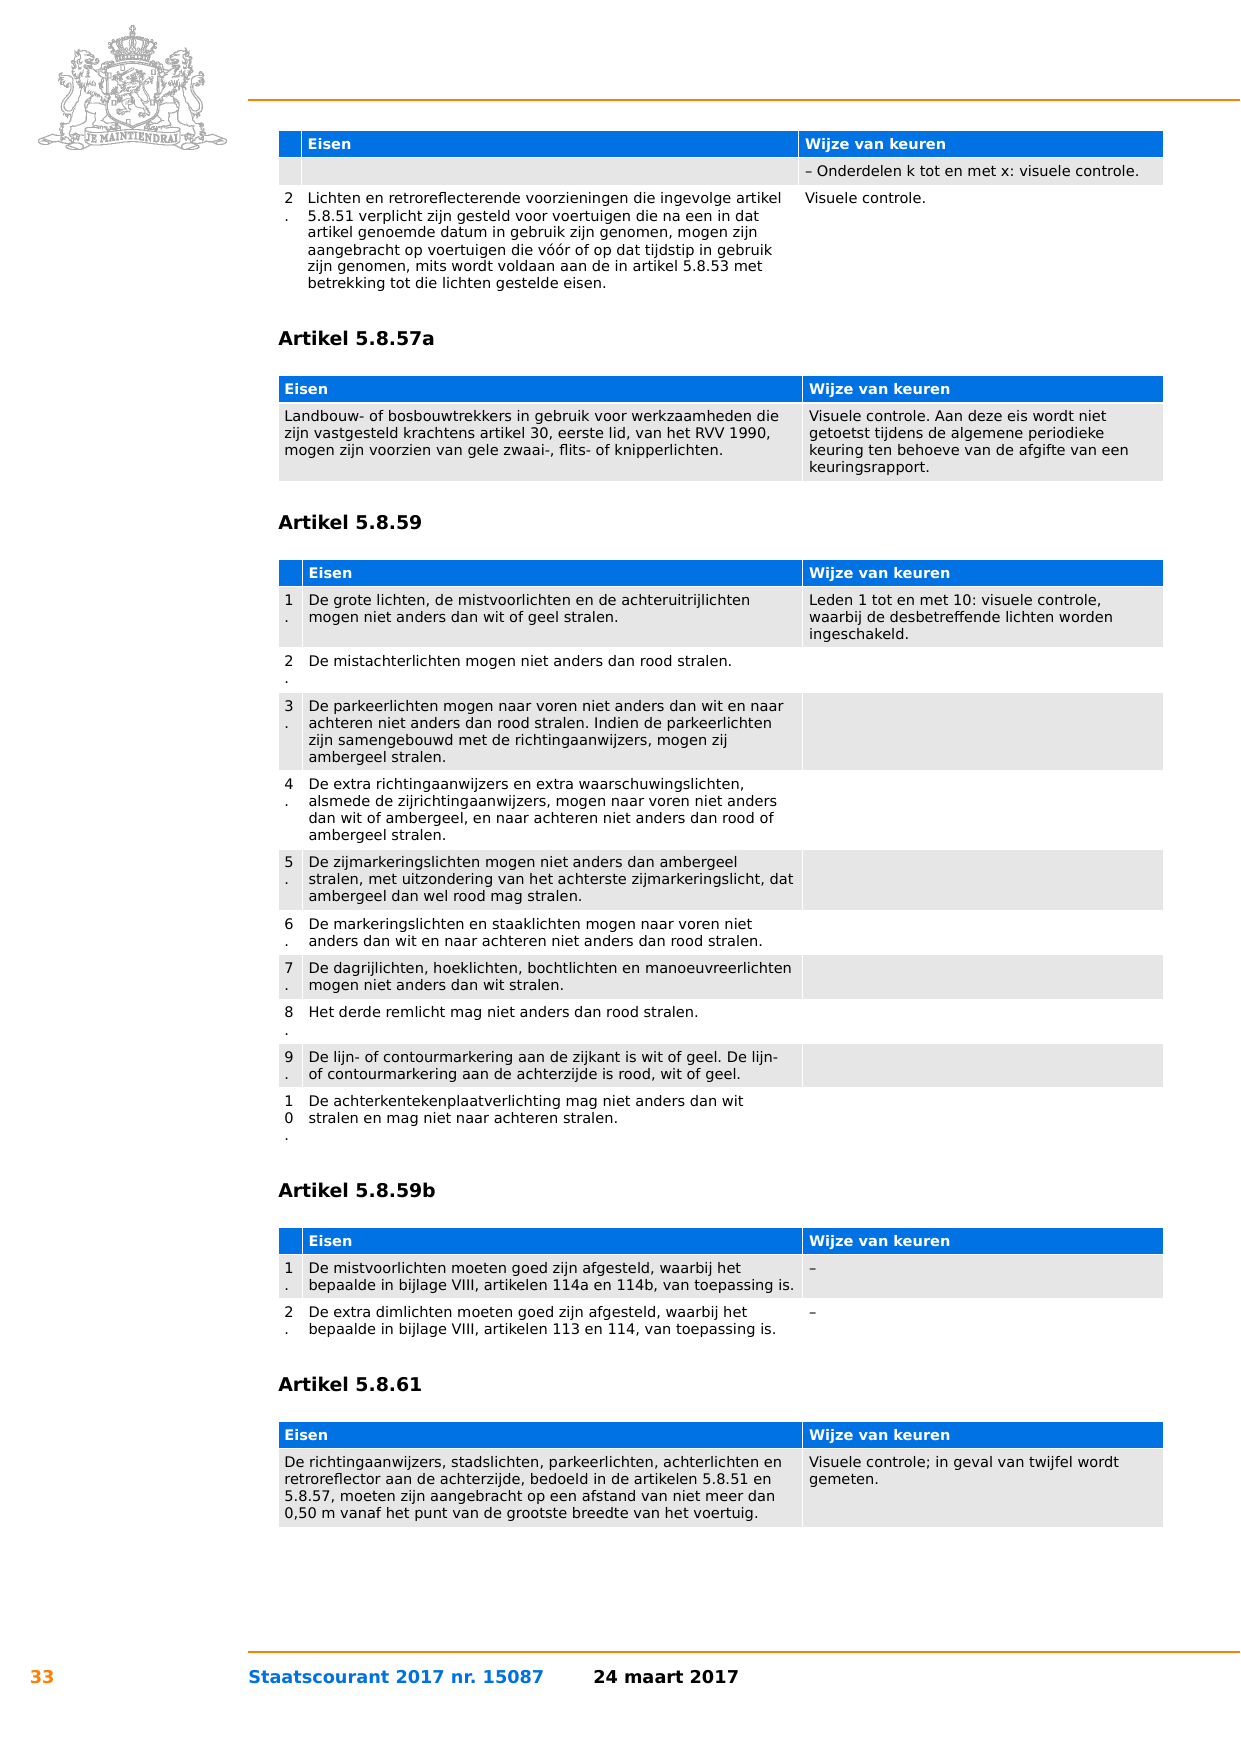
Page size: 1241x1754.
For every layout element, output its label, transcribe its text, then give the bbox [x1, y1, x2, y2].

table_cell Visuele controle. Aan deze eis wordt niet getoetst tijdens de algemene periodieke keuring ten behoeve van de afgifte van een keuringsrapport. [803, 404, 1163, 481]
table_header [279, 560, 302, 586]
subtitle Artikel 5.8.61 [278, 1374, 1163, 1396]
table_cell Het derde remlicht mag niet anders dan rood stralen. [303, 1000, 802, 1043]
table_cell 7. [279, 955, 302, 999]
table_header Eisen [303, 1228, 802, 1254]
table_cell [803, 771, 1163, 848]
table_cell – Onderdelen k tot en met x: visuele controle. [799, 158, 1163, 185]
table_cell 1. [279, 587, 302, 647]
table_cell De achterkentekenplaatverlichting mag niet anders dan wit stralen en mag niet naar achteren stralen. [303, 1089, 802, 1149]
table_header Eisen [279, 1422, 802, 1448]
table_cell 2. [279, 649, 302, 692]
table_cell 9. [279, 1044, 302, 1087]
table_cell De richtingaanwijzers, stadslichten, parkeerlichten, achterlichten en retroreflector aan de achterzijde, bedoeld in de artikelen 5.8.51 en 5.8.57, moeten zijn aangebracht op een afstand van niet meer dan 0,50 m vanaf het punt van de grootste breedte van het voertuig. [279, 1449, 802, 1527]
table_header Wijze van keuren [799, 131, 1163, 157]
table_cell Leden 1 tot en met 10: visuele controle, waarbij de desbetreffende lichten worden ingeschakeld. [803, 587, 1163, 647]
table_cell 4. [279, 771, 302, 848]
table_cell De lijn- of contourmarkering aan de zijkant is wit of geel. De lijn- of contourmarkering aan de achterzijde is rood, wit of geel. [303, 1044, 802, 1087]
table_cell De parkeerlichten mogen naar voren niet anders dan wit en naar achteren niet anders dan rood stralen. Indien de parkeerlichten zijn samengebouwd met de richtingaanwijzers, mogen zij ambergeel stralen. [303, 693, 802, 770]
table_cell 10. [279, 1089, 302, 1149]
table_header Wijze van keuren [803, 1422, 1163, 1448]
table_header [279, 131, 301, 157]
table_cell [279, 158, 301, 185]
table_cell Lichten en retroreflecterende voorzieningen die ingevolge artikel 5.8.51 verplicht zijn gesteld voor voertuigen die na een in dat artikel genoemde datum in gebruik zijn genomen, mogen zijn aangebracht op voertuigen die vóór of op dat tijdstip in gebruik zijn genomen, mits wordt voldaan aan de in artikel 5.8.53 met betrekking tot die lichten gestelde eisen. [302, 186, 798, 297]
subtitle Artikel 5.8.59 [278, 512, 1163, 534]
table_cell 6. [279, 911, 302, 954]
table_cell 8. [279, 1000, 302, 1043]
table_cell De grote lichten, de mistvoorlichten en de achteruitrijlichten mogen niet anders dan wit of geel stralen. [303, 587, 802, 647]
table_header Eisen [302, 131, 798, 157]
table_cell De dagrijlichten, hoeklichten, bochtlichten en manoeuvreerlichten mogen niet anders dan wit stralen. [303, 955, 802, 999]
table_header [279, 1228, 302, 1254]
table_header Wijze van keuren [803, 1228, 1163, 1254]
table_cell [803, 850, 1163, 910]
table_header Eisen [303, 560, 802, 586]
picture [38, 25, 227, 150]
table_cell [803, 955, 1163, 999]
subtitle Artikel 5.8.57a [278, 328, 1163, 350]
table_header Wijze van keuren [803, 376, 1163, 402]
table_cell [803, 1044, 1163, 1087]
table_cell De mistvoorlichten moeten goed zijn afgesteld, waarbij het bepaalde in bijlage VIII, artikelen 114a en 114b, van toepassing is. [303, 1255, 802, 1298]
table_cell Visuele controle; in geval van twijfel wordt gemeten. [803, 1449, 1163, 1527]
table_cell [803, 649, 1163, 692]
table_cell Visuele controle. [799, 186, 1163, 297]
table_cell – [803, 1300, 1163, 1343]
table_cell [803, 693, 1163, 770]
table_cell De markeringslichten en staaklichten mogen naar voren niet anders dan wit en naar achteren niet anders dan rood stralen. [303, 911, 802, 954]
table_cell 3. [279, 693, 302, 770]
table_header Eisen [279, 376, 802, 402]
table_cell – [803, 1255, 1163, 1298]
table_cell [803, 1000, 1163, 1043]
table_cell 2. [279, 1300, 302, 1343]
table_cell [803, 911, 1163, 954]
table_cell 2. [279, 186, 301, 297]
table_cell [803, 1089, 1163, 1149]
table_cell 1. [279, 1255, 302, 1298]
table_cell De zijmarkeringslichten mogen niet anders dan ambergeel stralen, met uitzondering van het achterste zijmarkeringslicht, dat ambergeel dan wel rood mag stralen. [303, 850, 802, 910]
subtitle Artikel 5.8.59b [278, 1180, 1163, 1202]
table_cell Landbouw- of bosbouwtrekkers in gebruik voor werkzaamheden die zijn vastgesteld krachtens artikel 30, eerste lid, van het RVV 1990, mogen zijn voorzien van gele zwaai-, flits- of knipperlichten. [279, 404, 802, 481]
table_cell De mistachterlichten mogen niet anders dan rood stralen. [303, 649, 802, 692]
table_cell 5. [279, 850, 302, 910]
table_cell De extra dimlichten moeten goed zijn afgesteld, waarbij het bepaalde in bijlage VIII, artikelen 113 en 114, van toepassing is. [303, 1300, 802, 1343]
table_header Wijze van keuren [803, 560, 1163, 586]
table_cell De extra richtingaanwijzers en extra waarschuwingslichten, alsmede de zijrichtingaanwijzers, mogen naar voren niet anders dan wit of ambergeel, en naar achteren niet anders dan rood of ambergeel stralen. [303, 771, 802, 848]
